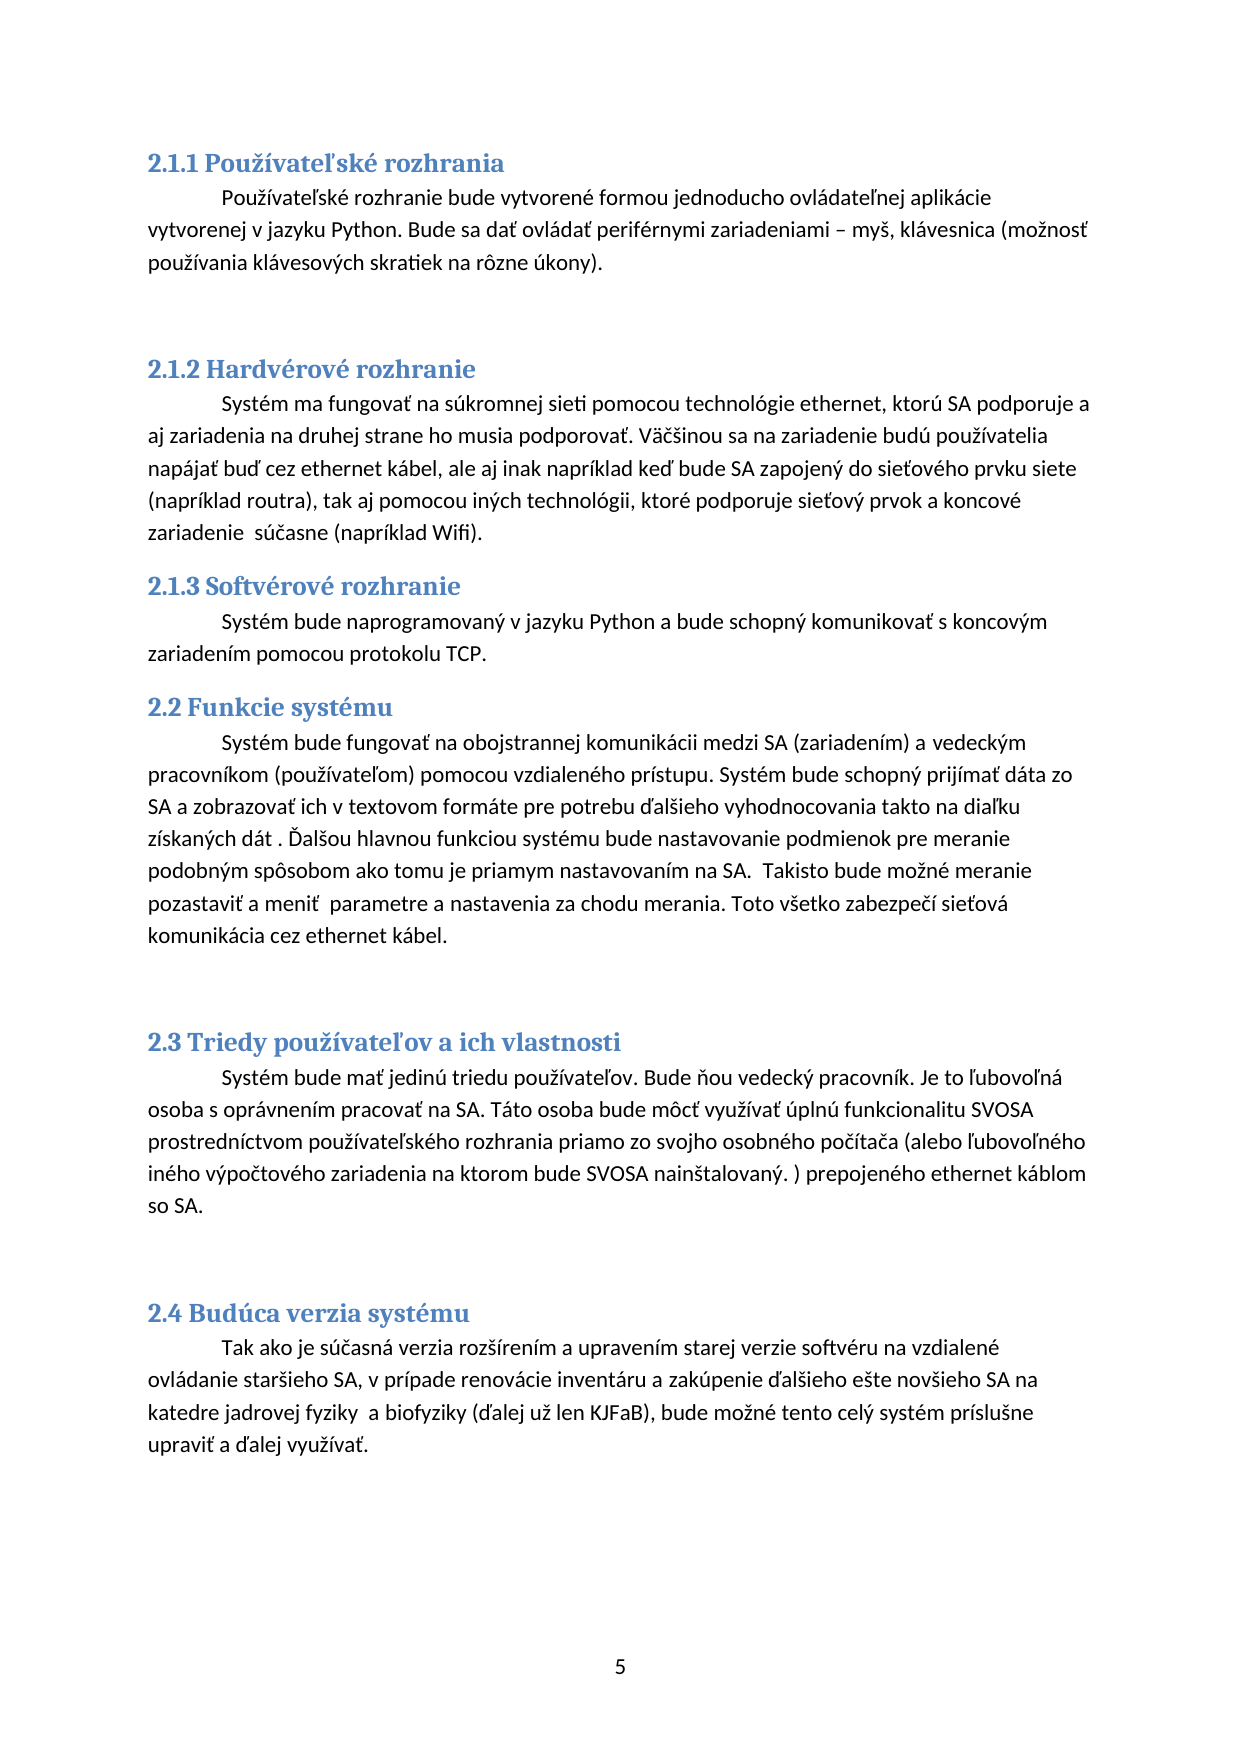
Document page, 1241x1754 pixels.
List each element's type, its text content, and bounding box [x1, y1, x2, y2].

text Systém bude fungovať na obojstrannej komunikácii medzi SA (zariadením) a vedeckým pracovníkom (používateľom) pomocou vzdialeného prístupu. Systém bude schopný prijímať dáta zo SA a zobrazovať ich v textovom formáte pre potrebu ďalšieho vyhodnocovania takto na diaľku získaných dát . Ďalšou hlavnou funkciou systému bude nastavovanie podmienok pre meranie podobným spôsobom ako tomu je priamym nastavovaním na SA. Takisto bude možné meranie pozastaviť a meniť parametre a nastavenia za chodu merania. Toto všetko zabezpečí sieťová komunikácia cez ethernet kábel. [148, 728, 1093, 949]
text Systém ma fungovať na súkromnej sieti pomocou technológie ethernet, ktorú SA podporuje a aj zariadenia na druhej strane ho musia podporovať. Väčšinou sa na zariadenie budú používatelia napájať buď cez ethernet kábel, ale aj inak napríklad keď bude SA zapojený do sieťového prvku siete (napríklad routra), tak aj pomocou iných technológii, ktoré podporuje sieťový prvok a koncové zariadenie súčasne (napríklad Wifi). [148, 389, 1093, 546]
text Systém bude mať jedinú triedu používateľov. Bude ňou vedecký pracovník. Je to ľubovoľná osoba s oprávnením pracovať na SA. Táto osoba bude môcť využívať úplnú funkcionalitu SVOSA prostredníctvom používateľského rozhrania priamo zo svojho osobného počítača (alebo ľubovoľného iného výpočtového zariadenia na ktorom bude SVOSA nainštalovaný. ) prepojeného ethernet káblom so SA. [148, 1063, 1093, 1219]
subtitle 2.3 Triedy používateľov a ich vlastnosti [148, 1027, 1093, 1058]
subtitle 2.1.2 Hardvérové rozhranie [148, 354, 1093, 385]
subtitle 2.1.1 Používateľské rozhrania [148, 148, 1093, 179]
text Tak ako je súčasná verzia rozšírením a upravením starej verzie softvéru na vzdialené ovládanie staršieho SA, v prípade renovácie inventáru a zakúpenie ďalšieho ešte novšieho SA na katedre jadrovej fyziky a biofyziky (ďalej už len KJFaB), bude možné tento celý systém príslušne upraviť a ďalej využívať. [148, 1333, 1093, 1458]
subtitle 2.2 Funkcie systému [148, 692, 1093, 723]
text Používateľské rozhranie bude vytvorené formou jednoducho ovládateľnej aplikácie vytvorenej v jazyku Python. Bude sa dať ovládať periférnymi zariadeniami – myš, klávesnica (možnosť používania klávesových skratiek na rôzne úkony). [148, 183, 1093, 276]
text Systém bude naprogramovaný v jazyku Python a bude schopný komunikovať s koncovým zariadením pomocou protokolu TCP. [148, 607, 1093, 667]
subtitle 2.4 Budúca verzia systému [148, 1298, 1093, 1329]
subtitle 2.1.3 Softvérové rozhranie [148, 571, 1093, 602]
